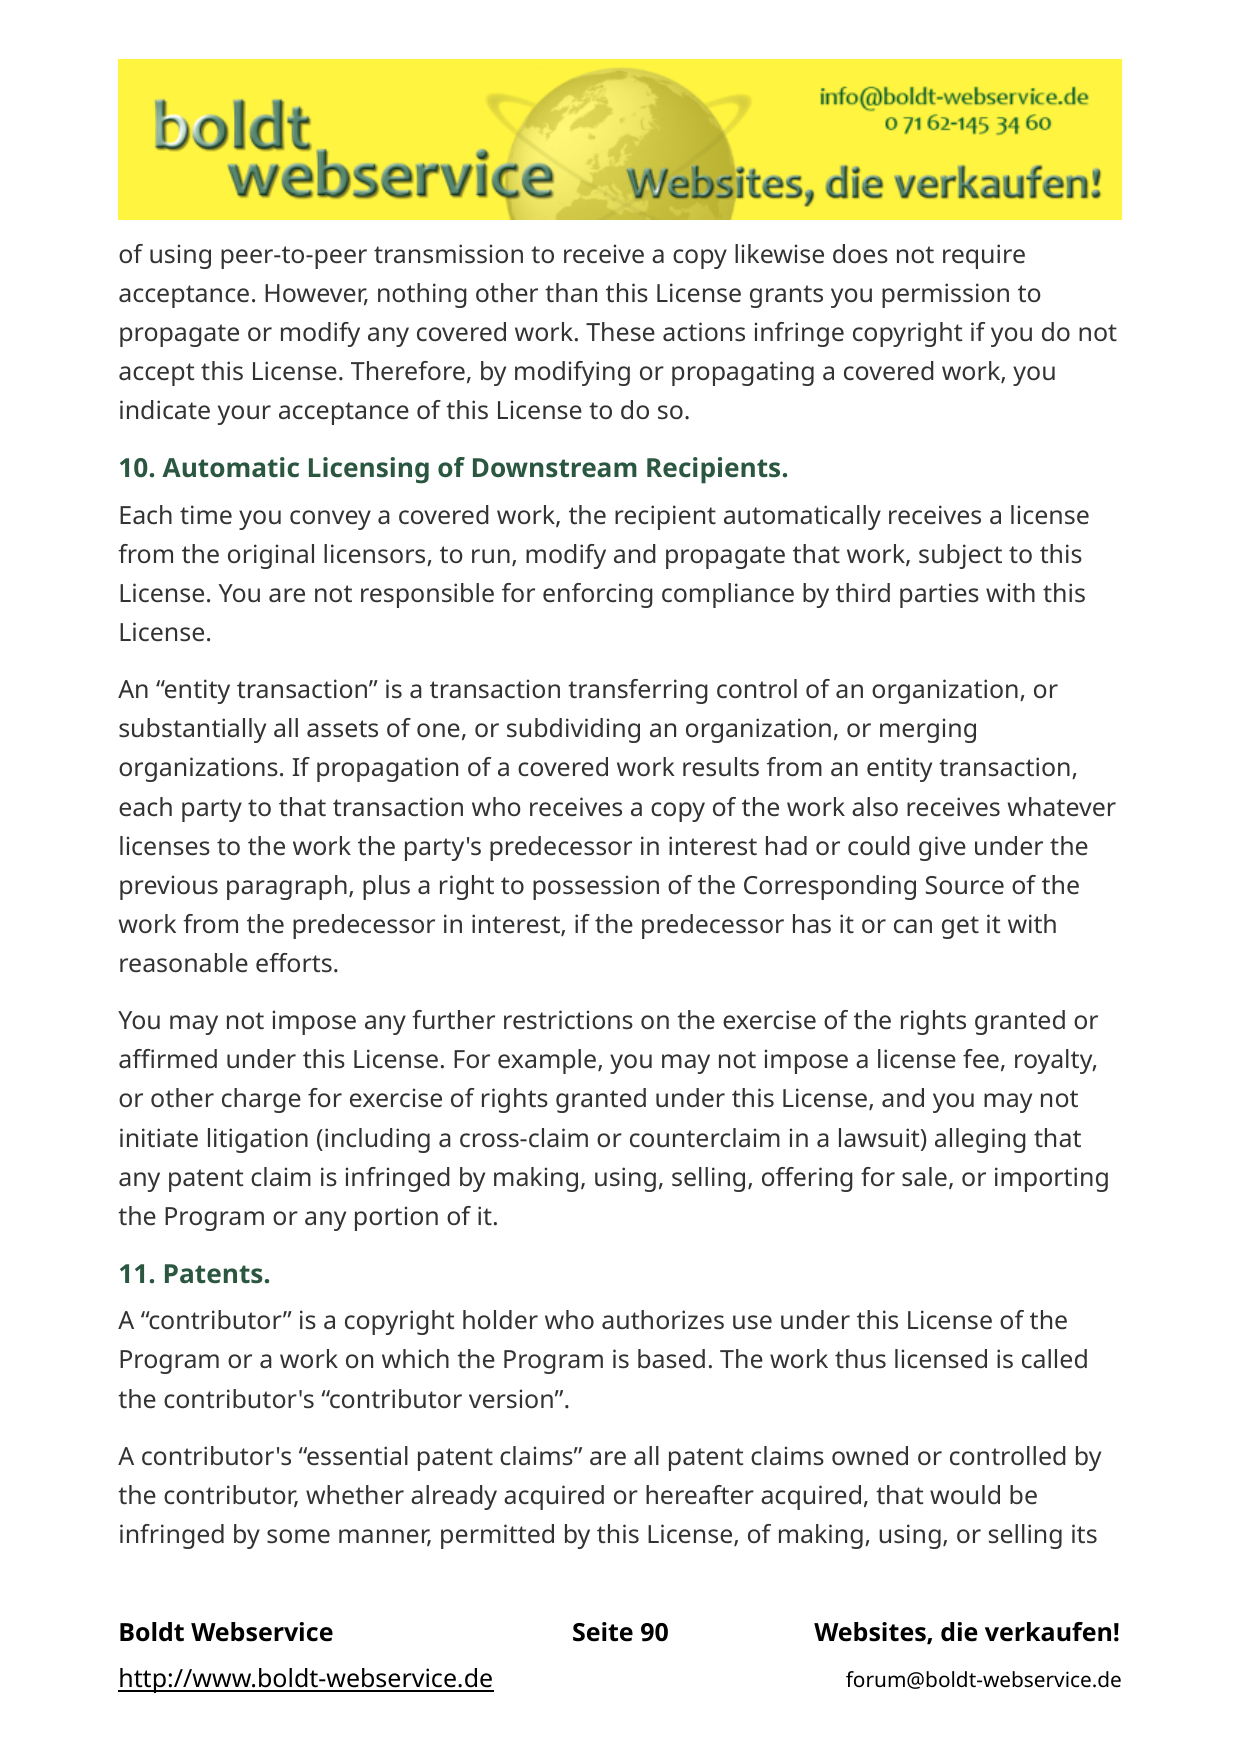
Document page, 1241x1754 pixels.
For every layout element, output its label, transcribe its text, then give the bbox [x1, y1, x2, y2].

text A contributor's “essential patent claims” are all patent claims owned or controlled by the contributor, whether already acquired or hereafter acquired, that would be infringed by some manner, permitted by this License, of making, using, or selling its [118, 1438, 1122, 1551]
text Each time you convey a covered work, the recipient automatically receives a license from the original licensors, to run, modify and propagate that work, subject to this License. You are not responsible for enforcing compliance by third parties with this License. [118, 497, 1122, 649]
text An “entity transaction” is a transaction transferring control of an organization, or substantially all assets of one, or subdividing an organization, or merging organizations. If propagation of a covered work results from an entity transaction, each party to that transaction who receives a copy of the work also receives whatever licenses to the work the party's predecessor in interest had or could give under the previous paragraph, plus a right to possession of the Corresponding Source of the work from the predecessor in interest, if the predecessor has it or can get it with reasonable efforts. [118, 672, 1122, 980]
subtitle 10. Automatic Licensing of Downstream Recipients. [118, 450, 1122, 486]
subtitle 11. Patents. [118, 1255, 1122, 1291]
picture [118, 59, 1123, 220]
text A “contributor” is a copyright holder who authorizes use under this License of the Program or a work on which the Program is based. The work thus licensed is called the contributor's “contributor version”. [118, 1303, 1122, 1415]
text of using peer-to-peer transmission to receive a copy likewise does not require acceptance. However, nothing other than this License grants you permission to propagate or modify any covered work. These actions infringe copyright if you do not accept this License. Therefore, by modifying or propagating a covered work, you indicate your acceptance of this License to do so. [118, 236, 1122, 427]
text You may not impose any further restrictions on the exercise of the rights granted or affirmed under this License. For example, you may not impose a license fee, royalty, or other charge for exercise of rights granted under this License, and you may not initiate litigation (including a cross-claim or counterclaim in a lawsuit) alleging that any patent claim is infringed by making, using, selling, offering for sale, or importing the Program or any portion of it. [118, 1003, 1122, 1233]
